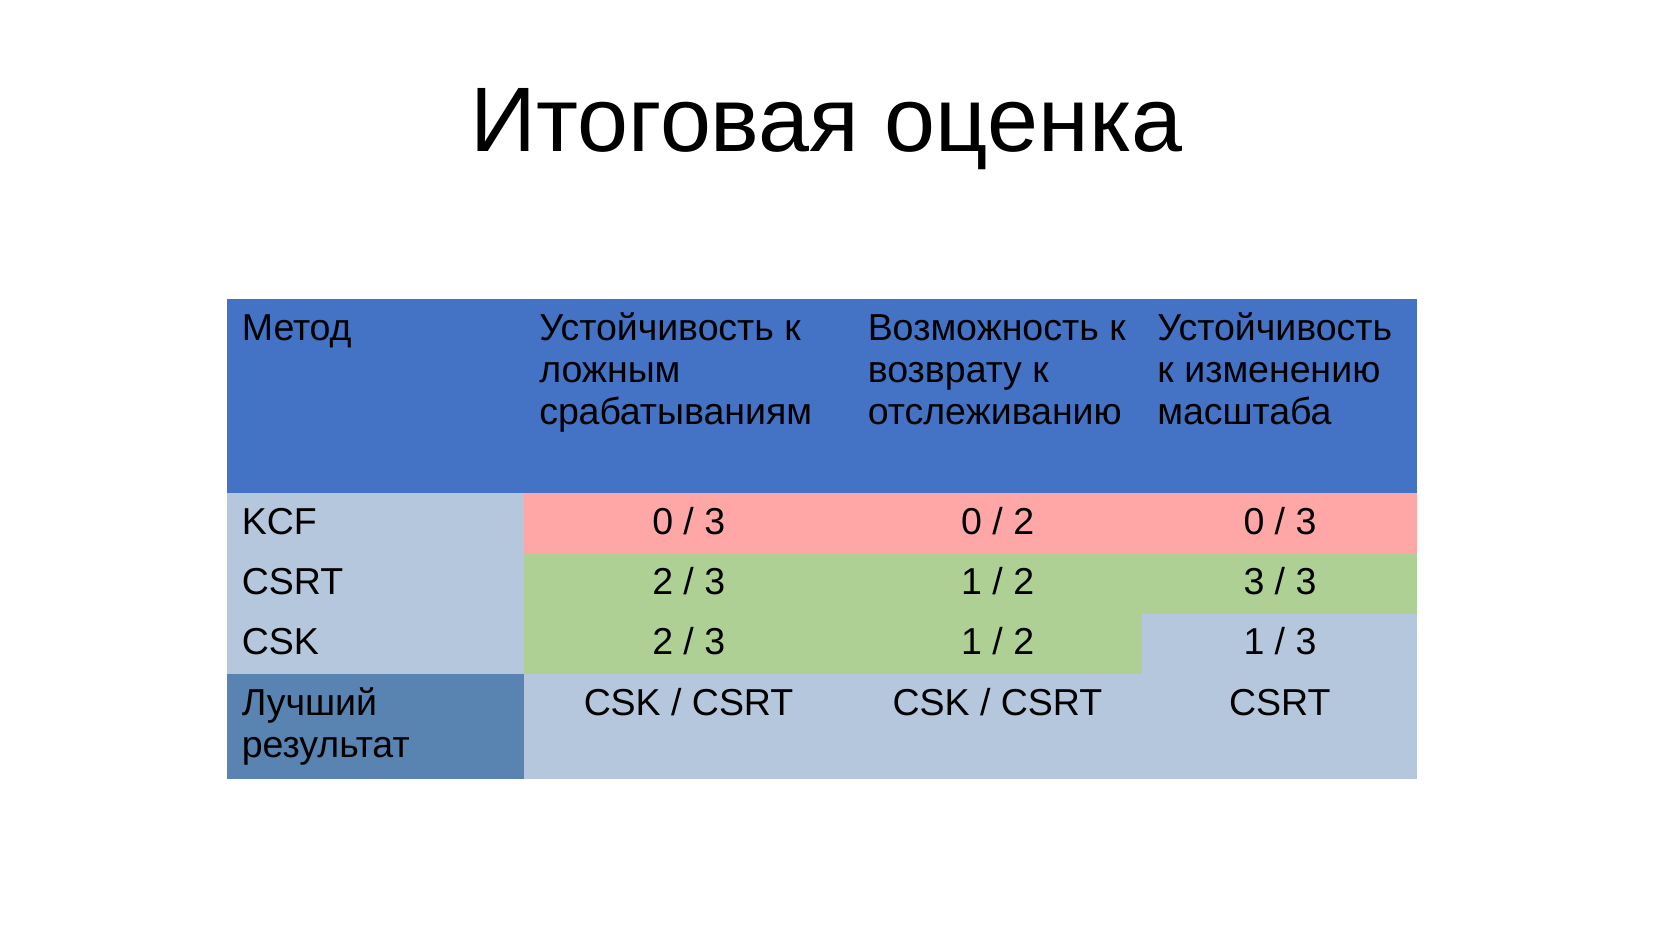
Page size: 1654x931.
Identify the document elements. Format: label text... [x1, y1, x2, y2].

table_cell 1 / 2 [853, 614, 1142, 674]
table_cell 0 / 3 [524, 493, 853, 553]
table_header Устойчивость к ложным срабатываниям [524, 299, 853, 493]
table_cell 1 / 2 [853, 553, 1142, 614]
table_header Возможность к возврату к отслеживанию [853, 299, 1142, 493]
table_cell KCF [227, 493, 524, 553]
table_cell 3 / 3 [1142, 553, 1417, 614]
table_cell Лучший результат [227, 674, 524, 779]
table_cell 0 / 3 [1142, 493, 1417, 553]
table_cell 2 / 3 [524, 553, 853, 614]
table_cell CSRT [227, 553, 524, 614]
table_cell CSK / CSRT [853, 674, 1142, 779]
table_cell CSK / CSRT [524, 674, 853, 779]
title Итоговая оценка [82, 37, 1571, 193]
table_header Устойчивость к изменению масштаба [1142, 299, 1417, 493]
table_cell 0 / 2 [853, 493, 1142, 553]
table_cell 1 / 3 [1142, 614, 1417, 674]
table_cell CSK [227, 614, 524, 674]
table_header Метод [227, 299, 524, 493]
table_cell CSRT [1142, 674, 1417, 779]
table_cell 2 / 3 [524, 614, 853, 674]
